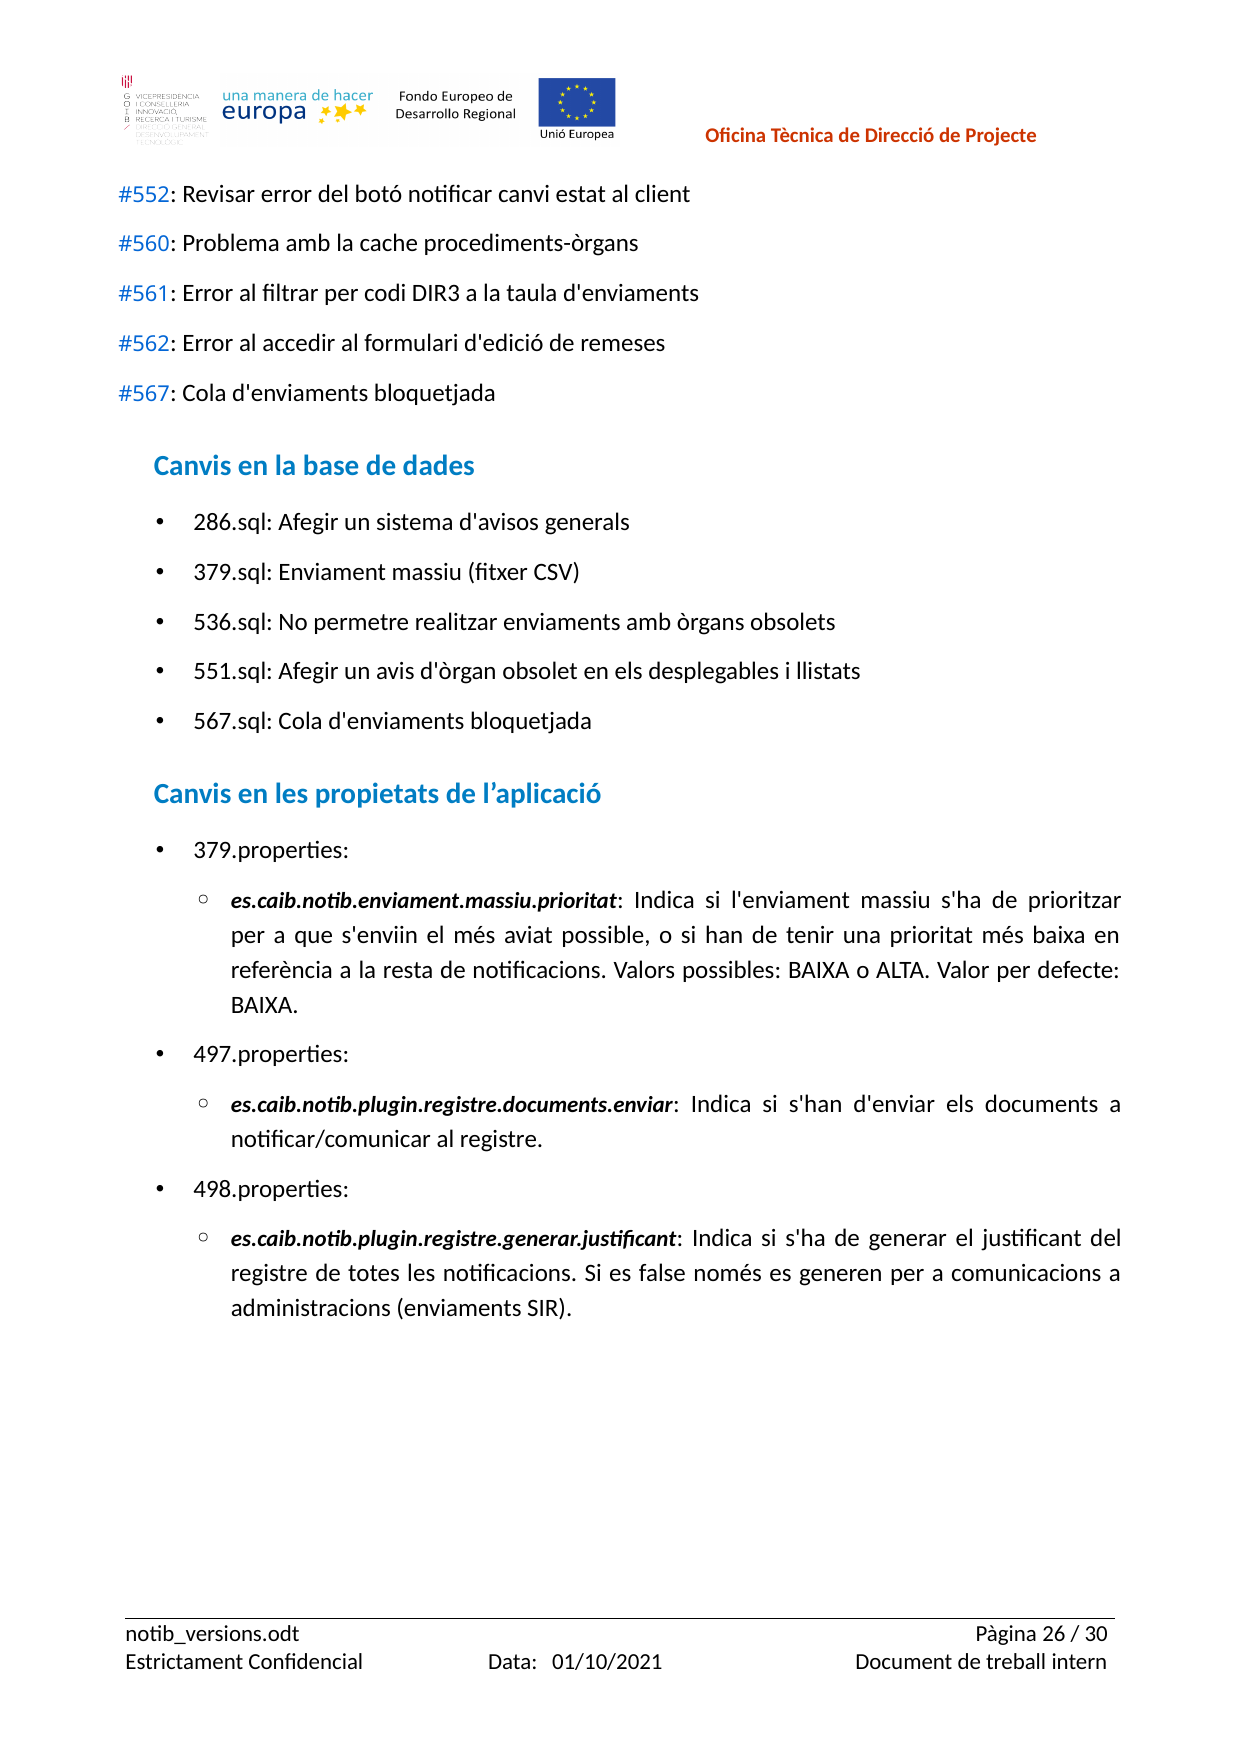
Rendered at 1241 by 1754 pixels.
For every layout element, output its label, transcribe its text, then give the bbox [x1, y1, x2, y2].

list 379.properties: [156, 834, 1122, 865]
picture [219, 73, 621, 147]
list 498.properties: [156, 1173, 1122, 1203]
text #562: Error al accedir al formulari d'edició de remeses [118, 327, 1122, 358]
text #561: Error al filtrar per codi DIR3 a la taula d'enviaments [118, 277, 1122, 308]
list es.caib.notib.enviament.massiu.prioritat: Indica si l'enviament massiu s'ha de prioritzar per a que s'enviin el més aviat possible, o si han de tenir una prioritat més baixa en referència a la resta de notificacions. Valors possibles: BAIXA o ALTA. Valor per defecte: BAIXA. [193, 884, 1122, 1019]
list 536.sql: No permetre realitzar enviaments amb òrgans obsolets [156, 606, 1122, 636]
subtitle Canvis en les propietats de l’aplicació [153, 775, 1122, 811]
text #567: Cola d'enviaments bloquetjada [118, 377, 1122, 407]
list 551.sql: Afegir un avis d'òrgan obsolet en els desplegables i llistats [156, 655, 1122, 686]
list 567.sql: Cola d'enviaments bloquetjada [156, 705, 1122, 735]
list es.caib.notib.plugin.registre.documents.enviar: Indica si s'han d'enviar els documents a notificar/comunicar al registre. [193, 1088, 1122, 1154]
list 497.properties: [156, 1038, 1122, 1069]
text #560: Problema amb la cache procediments-òrgans [118, 227, 1122, 258]
list es.caib.notib.plugin.registre.generar.justificant: Indica si s'ha de generar el justificant del registre de totes les notificacions. Si es false només es generen per a comunicacions a administracions (enviaments SIR). [193, 1222, 1122, 1323]
list 379.sql: Enviament massiu (fitxer CSV) [156, 556, 1122, 587]
text #552: Revisar error del botó notificar canvi estat al client [118, 178, 1122, 208]
picture [118, 73, 213, 147]
list 286.sql: Afegir un sistema d'avisos generals [156, 507, 1122, 537]
subtitle Canvis en la base de dades [153, 447, 1122, 483]
